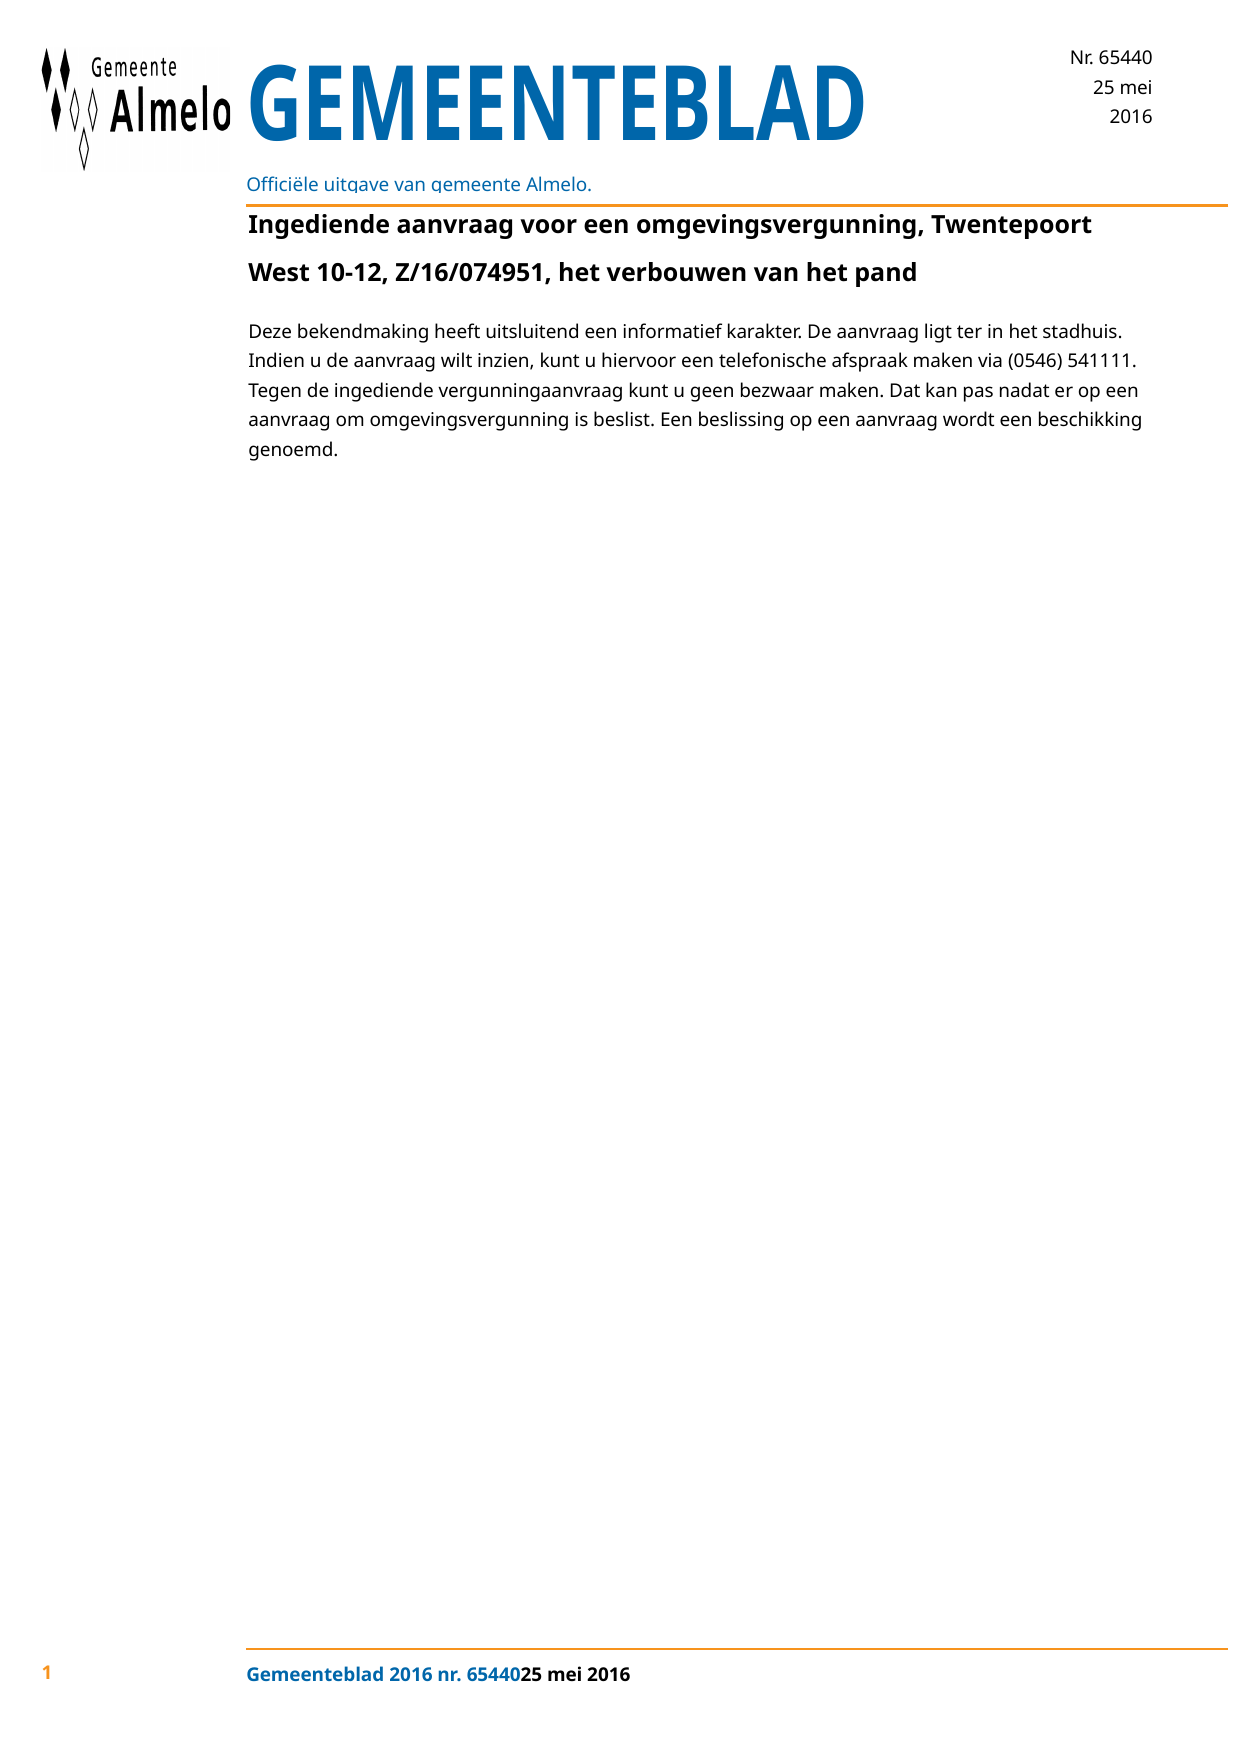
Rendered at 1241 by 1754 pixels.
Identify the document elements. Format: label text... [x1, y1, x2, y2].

text Ingediende aanvraag voor een omgevingsvergunning, Twentepoort West 10-12, Z/16/074951, het verbouwen van het pand [248, 207, 1152, 288]
text Deze bekendmaking heeft uitsluitend een informatief karakter. De aanvraag ligt ter in het stadhuis. Indien u de aanvraag wilt inzien, kunt u hiervoor een telefonische afspraak maken via (0546) 541111. Tegen de ingediende vergunningaanvraag kunt u geen bezwaar maken. Dat kan pas nadat er op een aanvraag om omgevingsvergunning is beslist. Een beslissing op een aanvraag wordt een beschikking genoemd. [248, 318, 1152, 462]
picture [41, 47, 231, 172]
